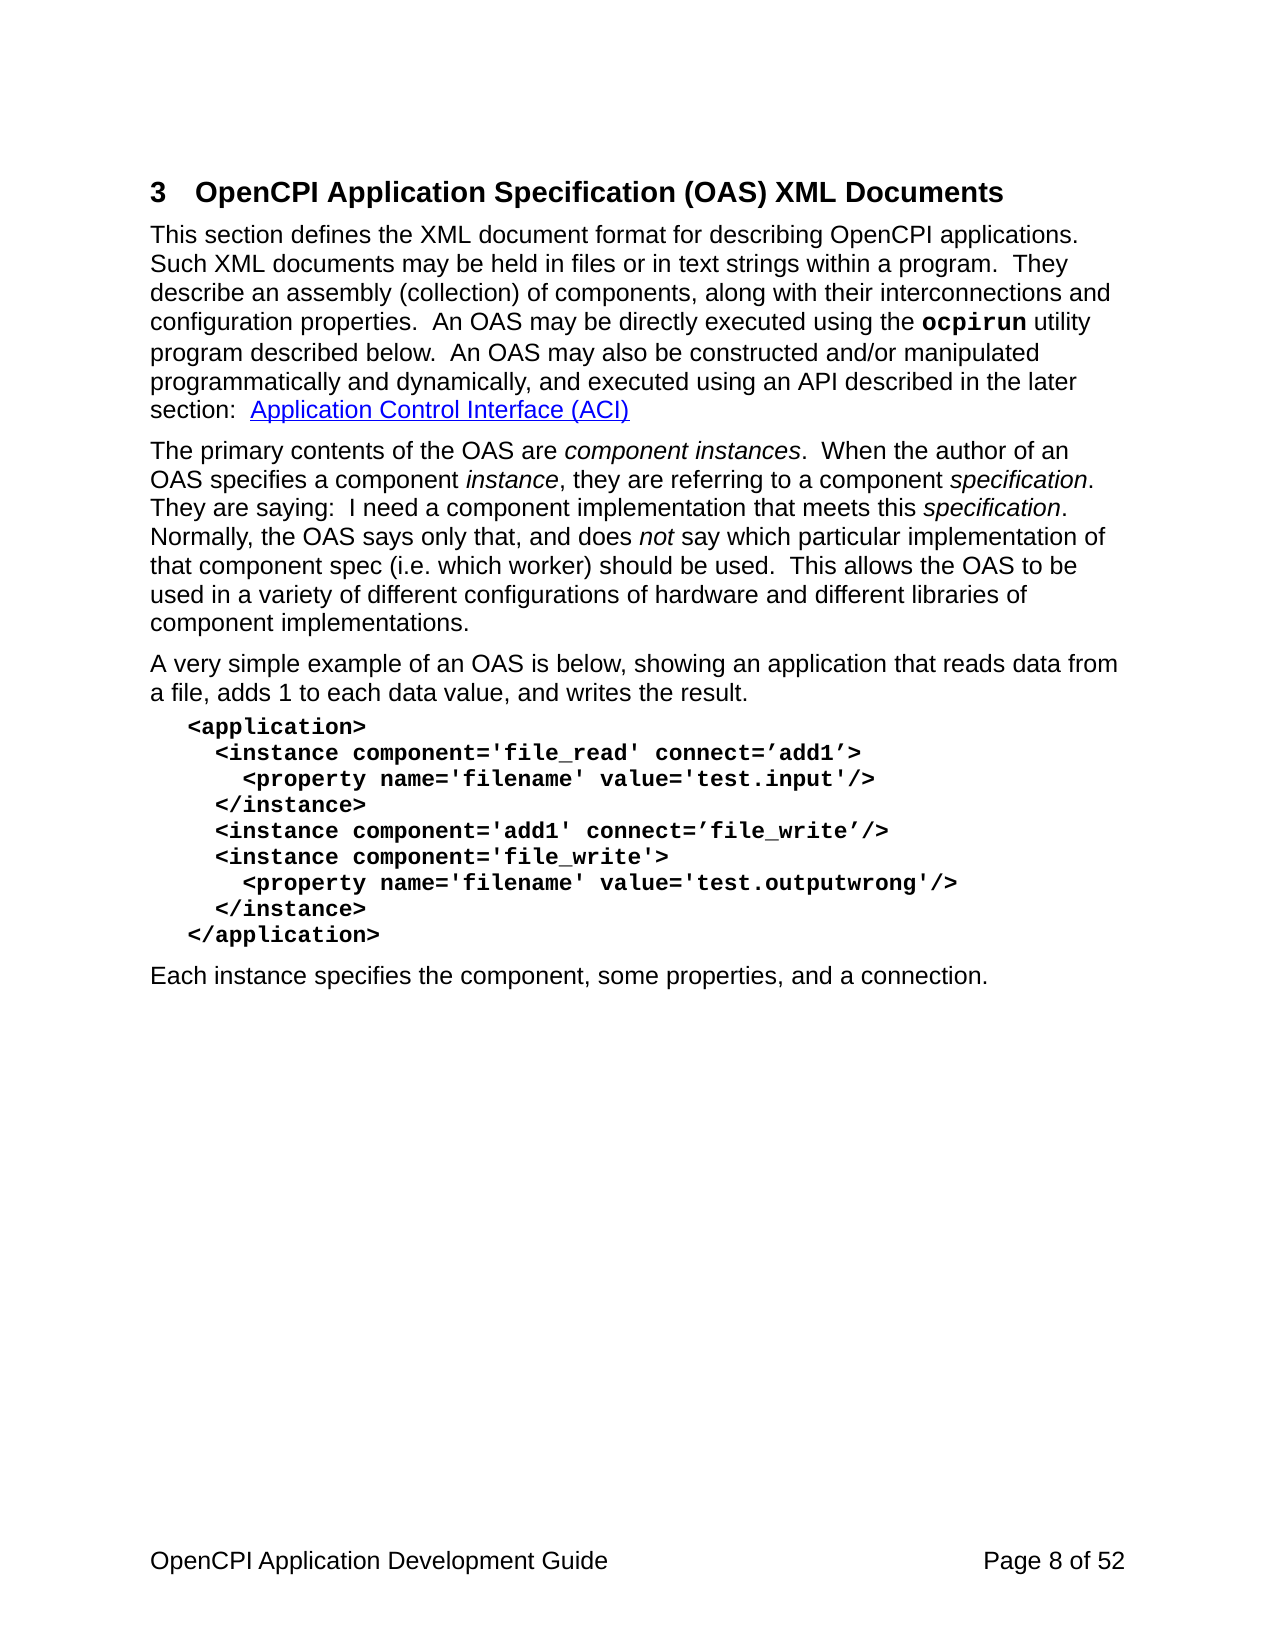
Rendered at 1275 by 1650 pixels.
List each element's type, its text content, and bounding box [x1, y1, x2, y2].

text Each instance specifies the component, some properties, and a connection. [150, 961, 1125, 990]
text <application> <instance component='file_read' connect=’add1’> <property name='filename' value='test.input'/> </instance> <instance component='add1' connect=’file_write’/> <instance component='file_write'> <property name='filename' value='test.outputwrong'/> </instance> </application> [187, 716, 1125, 949]
text This section defines the XML document format for describing OpenCPI applications. Such XML documents may be held in files or in text strings within a program. They describe an assembly (collection) of components, along with their interconnections and configuration properties. An OAS may be directly executed using the ocpirun utility program described below. An OAS may also be constructed and/or manipulated programmatically and dynamically, and executed using an API described in the later section: Application Control Interface (ACI) [150, 221, 1125, 424]
text A very simple example of an OAS is below, showing an application that reads data from a file, adds 1 to each data value, and writes the result. [150, 649, 1125, 707]
text The primary contents of the OAS are component instances. When the author of an OAS specifies a component instance, they are referring to a component specification. They are saying: I need a component implementation that meets this specification. Normally, the OAS says only that, and does not say which particular implementation of that component spec (i.e. which worker) should be used. This allows the OAS to be used in a variety of different configurations of hardware and different libraries of component implementations. [150, 436, 1125, 637]
subtitle OpenCPI Application Specification (OAS) XML Documents [150, 175, 1125, 208]
